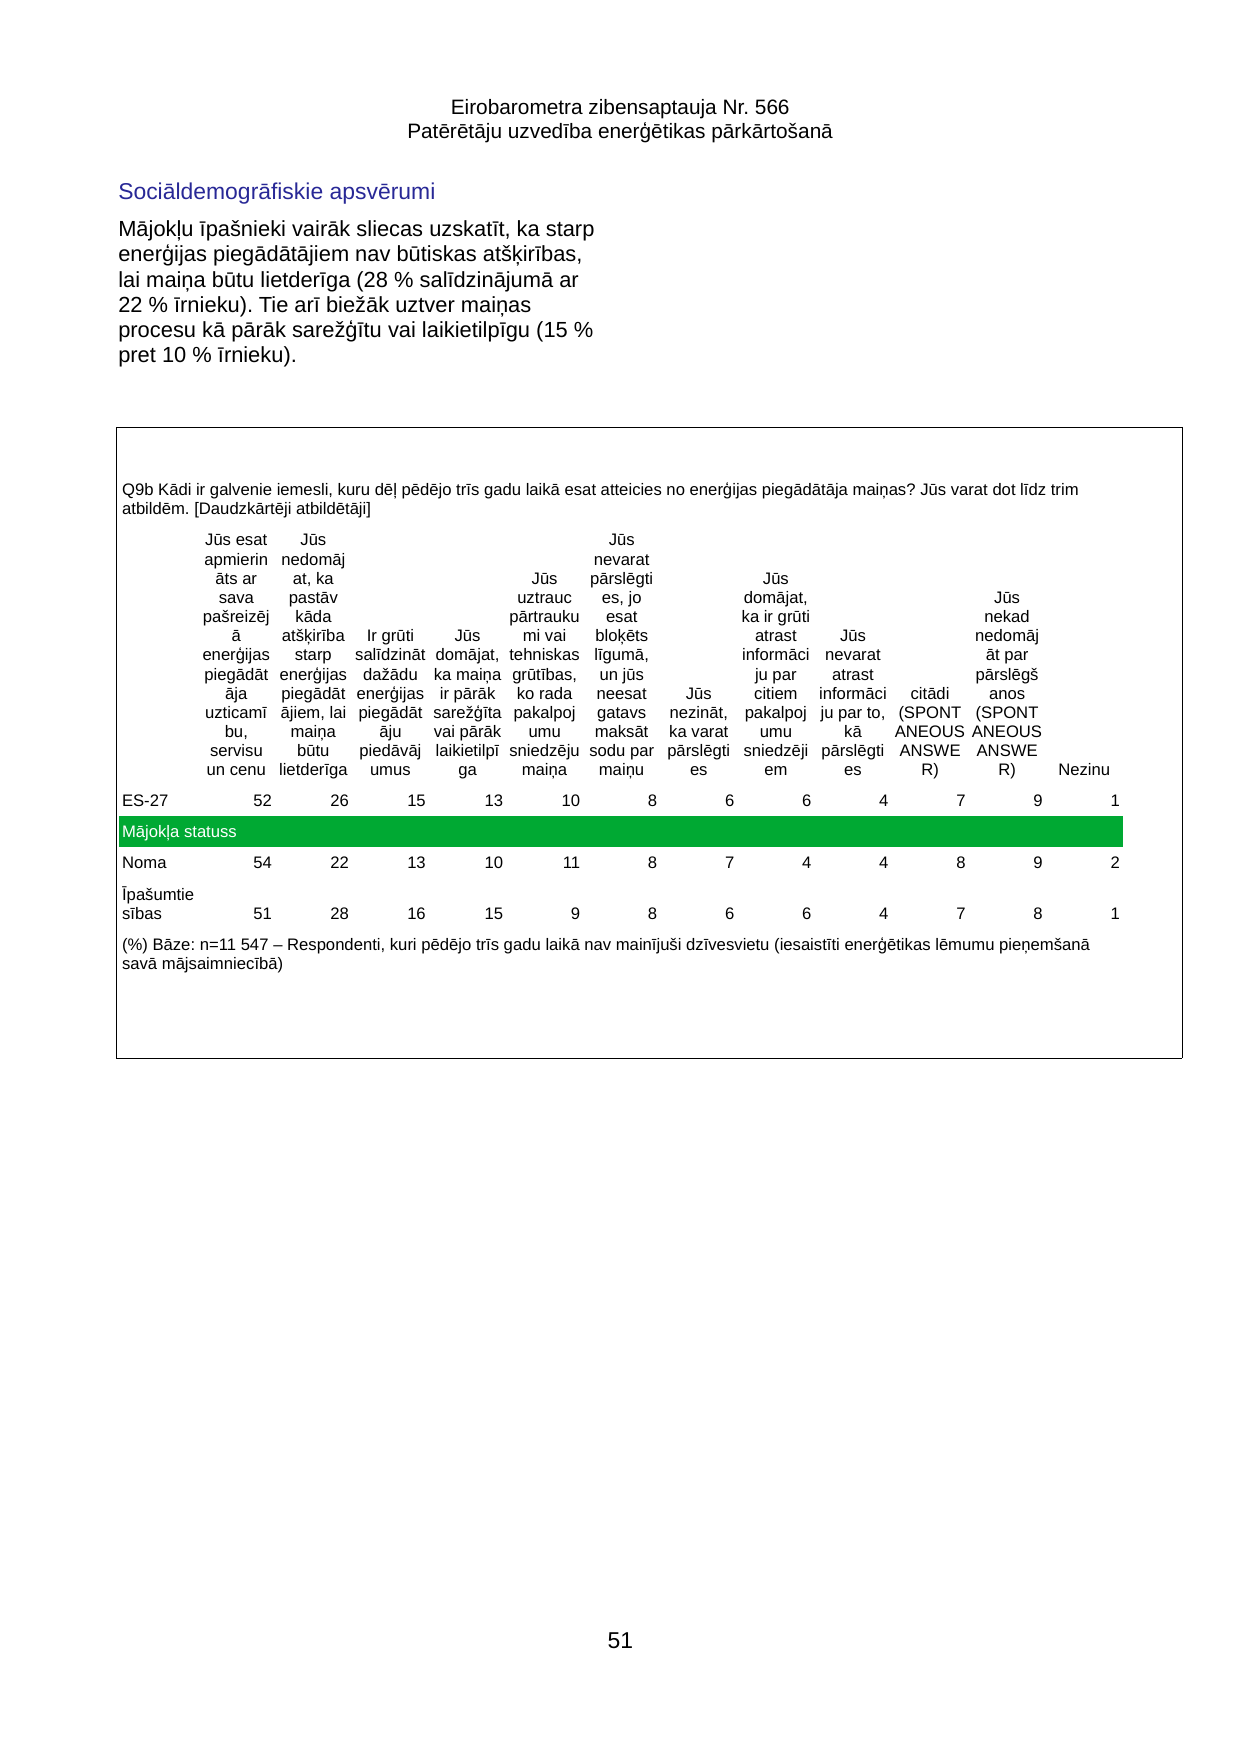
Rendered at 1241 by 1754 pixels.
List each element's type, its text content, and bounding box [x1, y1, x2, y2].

table_cell 7 [891, 785, 968, 816]
table_cell (%) Bāze: n=11 547 – Respondenti, kuri pēdējo trīs gadu laikā nav mainījuši dzīvesvietu (iesaistīti enerģētikas lēmumu pieņemšanā savā mājsaimniecībā) [119, 929, 1123, 979]
table_cell 7 [660, 847, 737, 878]
table_cell 10 [506, 785, 583, 816]
table_cell 2 [1045, 847, 1123, 878]
table_cell 6 [660, 878, 737, 928]
table_cell Ir grūti salīdzināt dažādu enerģijas piegādātāju piedāvājumus [352, 524, 429, 785]
table_cell 8 [583, 847, 660, 878]
table_cell 54 [198, 847, 274, 878]
table_cell 9 [968, 785, 1045, 816]
table_cell 10 [429, 847, 506, 878]
table_cell Jūs nezināt, ka varat pārslēgties [660, 524, 737, 785]
table_cell Īpašumtiesības [119, 878, 197, 928]
text Sociāldemogrāfiskie apsvērumi [118, 178, 605, 204]
table_cell 8 [583, 785, 660, 816]
table_cell [119, 524, 197, 785]
table_cell 28 [275, 878, 352, 928]
table_cell Jūs nekad nedomājāt par pārslēgšanos (SPONTANEOUS ANSWER) [968, 524, 1045, 785]
table_cell 4 [814, 878, 891, 928]
table_header Q9b Kādi ir galvenie iemesli, kuru dēļ pēdējo trīs gadu laikā esat atteicies no enerģijas piegādātāja maiņas? Jūs varat dot līdz trim atbildēm. [Daudzkārtēji atbildētāji] [119, 474, 1123, 524]
table_cell Jūs esat apmierināts ar sava pašreizējā enerģijas piegādātāja uzticamību, servisu un cenu [198, 524, 274, 785]
table_cell Noma [119, 847, 197, 878]
table_cell 11 [506, 847, 583, 878]
table_cell 4 [814, 847, 891, 878]
table_cell 13 [352, 847, 429, 878]
table_cell citādi (SPONTANEOUS ANSWER) [891, 524, 968, 785]
table_cell Mājokļa statuss [119, 816, 1123, 847]
table_cell 1 [1045, 785, 1123, 816]
table_cell 51 [198, 878, 274, 928]
table_cell 9 [968, 847, 1045, 878]
table_cell Jūs nevarat atrast informāciju par to, kā pārslēgties [814, 524, 891, 785]
table_cell 6 [737, 878, 814, 928]
table_cell 8 [968, 878, 1045, 928]
table_cell 1 [1045, 878, 1123, 928]
table_cell 4 [737, 847, 814, 878]
table_cell 13 [429, 785, 506, 816]
table_cell 15 [352, 785, 429, 816]
table_cell Jūs domājat, ka maiņa ir pārāk sarežģīta vai pārāk laikietilpīga [429, 524, 506, 785]
table_cell 16 [352, 878, 429, 928]
table_cell Jūs uztrauc pārtraukumi vai tehniskas grūtības, ko rada pakalpojumu sniedzēju maiņa [506, 524, 583, 785]
table_cell Jūs domājat, ka ir grūti atrast informāciju par citiem pakalpojumu sniedzējiem [737, 524, 814, 785]
table_cell Jūs nedomājat, ka pastāv kāda atšķirība starp enerģijas piegādātājiem, lai maiņa būtu lietderīga [275, 524, 352, 785]
table_cell 26 [275, 785, 352, 816]
table_cell 52 [198, 785, 274, 816]
table_cell 6 [660, 785, 737, 816]
table_cell Jūs nevarat pārslēgties, jo esat bloķēts līgumā, un jūs neesat gatavs maksāt sodu par maiņu [583, 524, 660, 785]
table_cell 22 [275, 847, 352, 878]
table_cell Nezinu [1045, 524, 1123, 785]
table_cell ES-27 [119, 785, 197, 816]
table_cell 15 [429, 878, 506, 928]
table_cell 7 [891, 878, 968, 928]
table_cell 8 [891, 847, 968, 878]
table_cell 4 [814, 785, 891, 816]
text Mājokļu īpašnieki vairāk sliecas uzskatīt, ka starp enerģijas piegādātājiem nav būtiskas atšķirības, lai maiņa būtu lietderīga (28 % salīdzinājumā ar 22 % īrnieku). Tie arī biežāk uztver maiņas procesu kā pārāk sarežģītu vai laikietilpīgu (15 % pret 10 % īrnieku). [118, 216, 605, 367]
table_cell 6 [737, 785, 814, 816]
table_cell 8 [583, 878, 660, 928]
table_cell 9 [506, 878, 583, 928]
